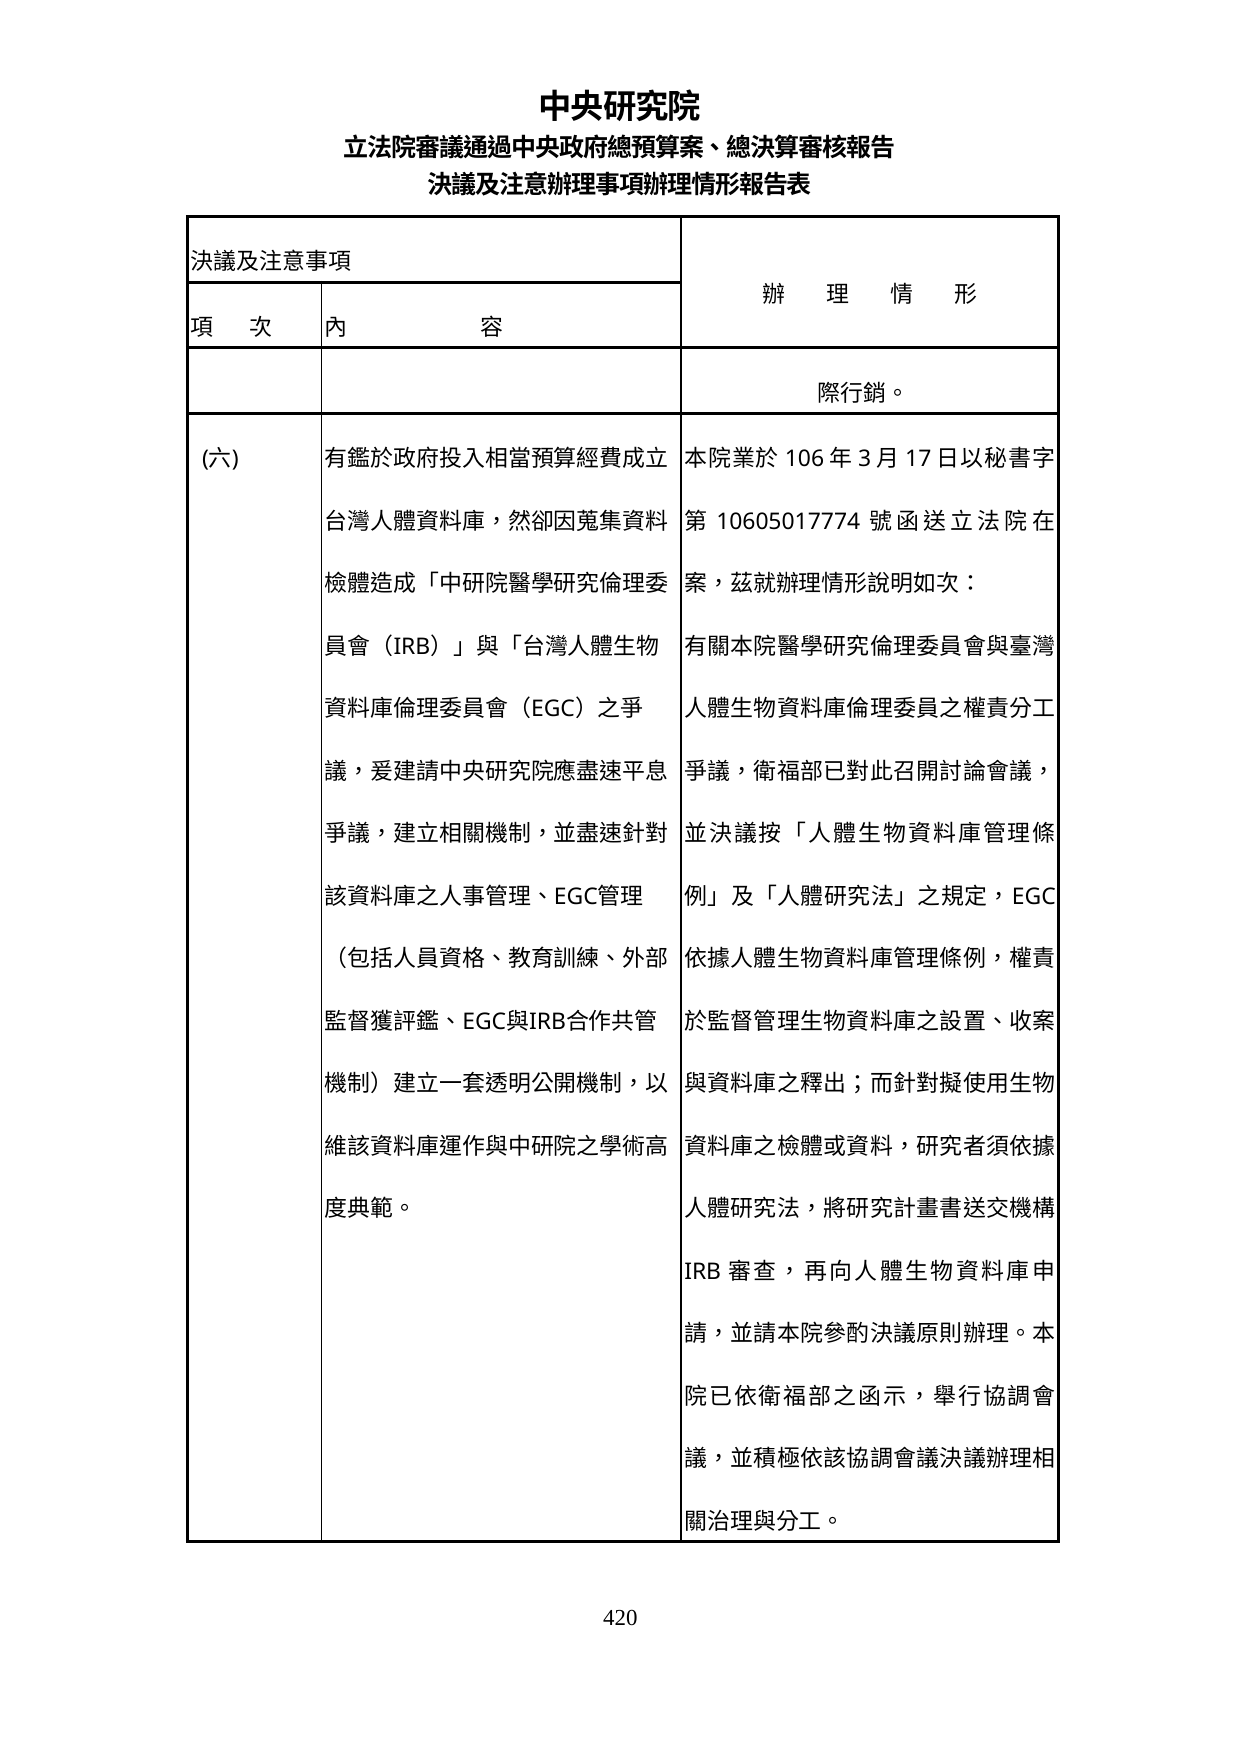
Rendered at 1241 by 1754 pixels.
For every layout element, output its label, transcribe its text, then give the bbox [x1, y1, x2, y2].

table_cell 本院業於106年3月17日以秘書字第10605017774號函送立法院在案，茲就辦理情形說明如次： 有關本院醫學研究倫理委員會與臺灣人體生物資料庫倫理委員之權責分工爭議，衛福部已對此召開討論會議，並決議按「人體生物資料庫管理條例」及「人體研究法」之規定，EGC依據人體生物資料庫管理條例，權責於監督管理生物資料庫之設置、收案與資料庫之釋出；而針對擬使用生物資料庫之檢體或資料，研究者須依據人體研究法，將研究計畫書送交機構IRB審查，再向人體生物資料庫申請，並請本院參酌決議原則辦理。本院已依衛福部之函示，舉行協調會議，並積極依該協調會議決議辦理相關治理與分工。 [682, 415, 1057, 1540]
table_header 辦 理 情 形 [682, 218, 1057, 346]
table_cell 項 次 [189, 284, 321, 346]
table_cell 有鑑於政府投入相當預算經費成立台灣人體資料庫，然卻因蒐集資料檢體造成「中研院醫學研究倫理委員會（IRB）」與「台灣人體生物資料庫倫理委員會（EGC）之爭議，爰建請中央研究院應盡速平息爭議，建立相關機制，並盡速針對該資料庫之人事管理、EGC管理（包括人員資格、教育訓練、外部監督獲評鑑、EGC與IRB合作共管機制）建立一套透明公開機制，以維該資料庫運作與中研院之學術高度典範。 [322, 415, 680, 1540]
table_cell [189, 349, 321, 412]
table_cell [322, 349, 680, 412]
table_cell 內 容 [322, 284, 680, 346]
table_cell (六) [189, 415, 321, 1540]
table_header 決議及注意事項 [189, 218, 680, 281]
